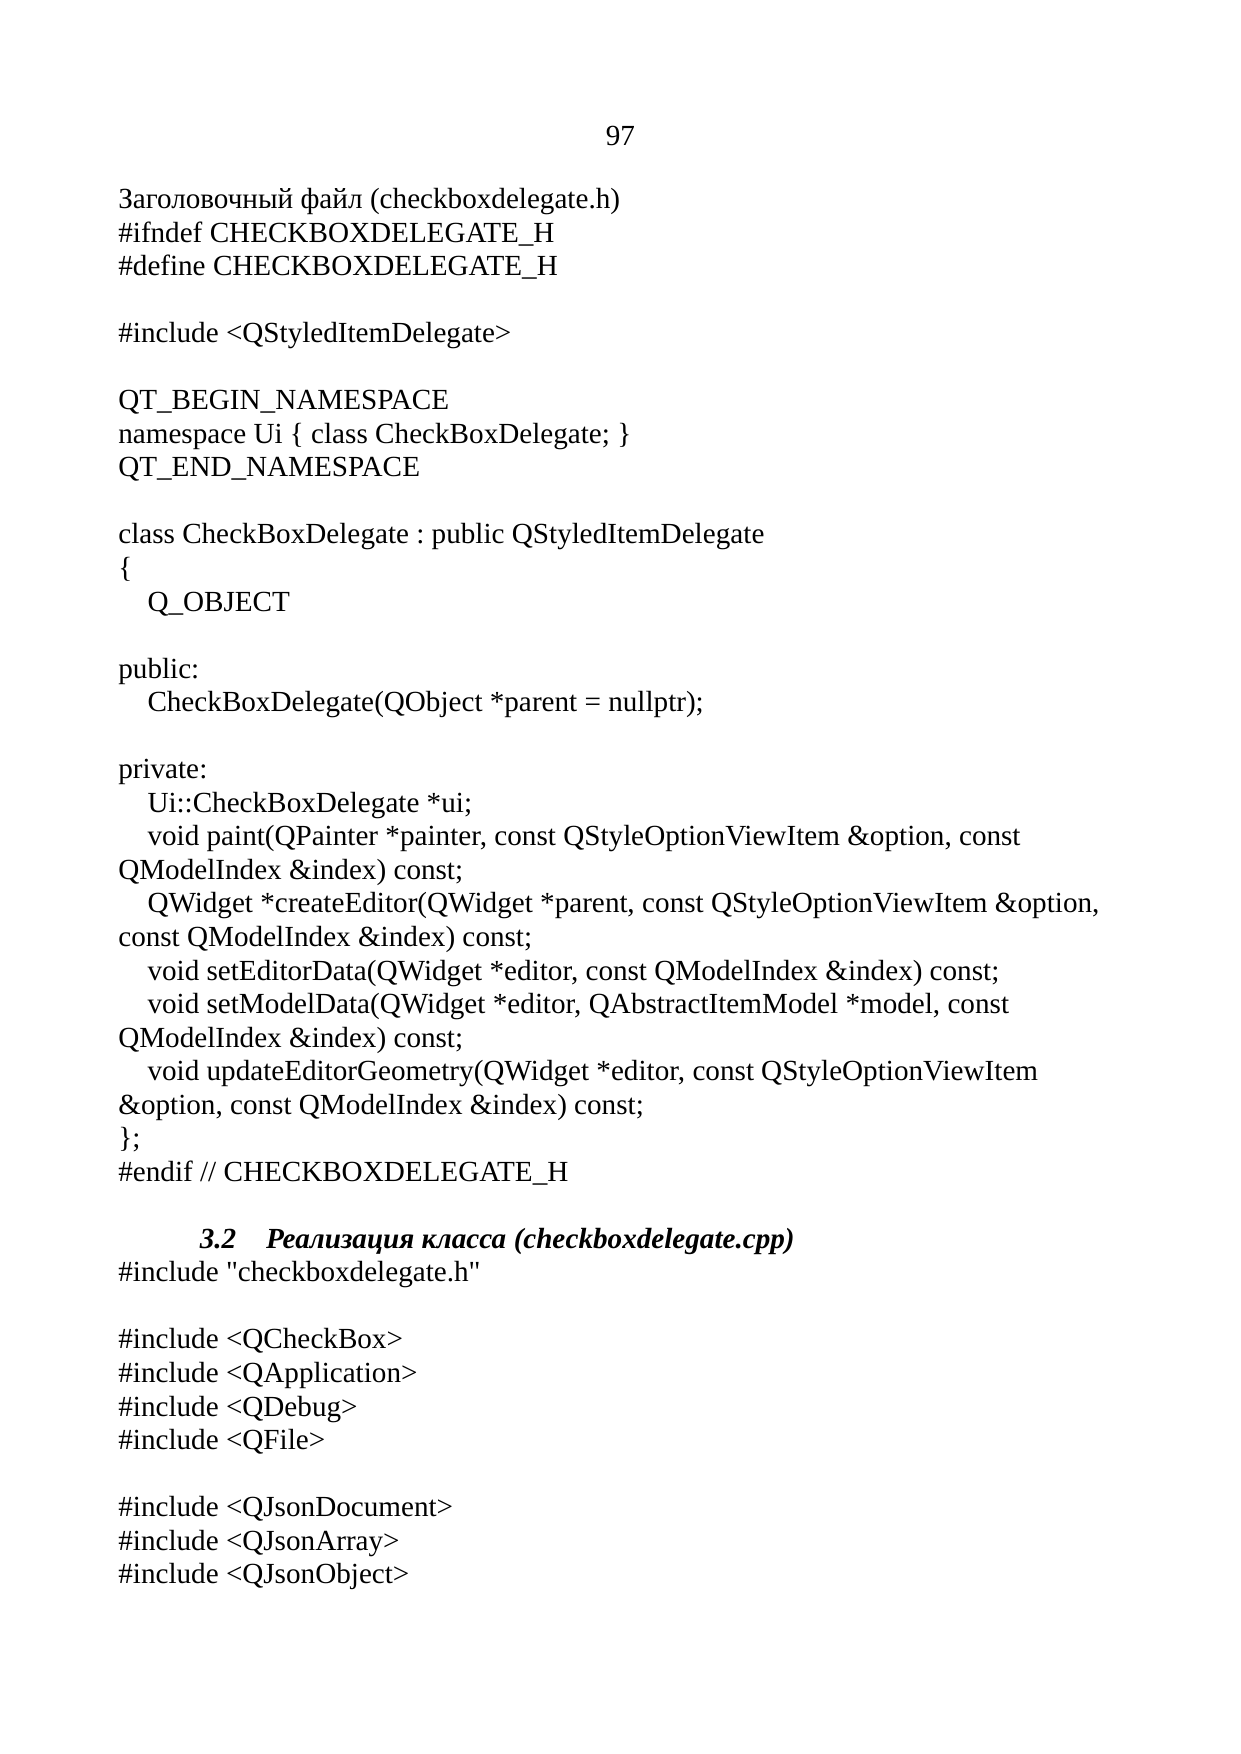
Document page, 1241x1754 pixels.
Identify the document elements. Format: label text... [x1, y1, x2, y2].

text #include "checkboxdelegate.h" #include <QCheckBox> #include <QApplication> #include <QDebug> #include <QFile> #include <QJsonDocument> #include <QJsonArray> #include <QJsonObject> [118, 1254, 1122, 1623]
list Реализация класса (checkboxdelegate.cpp) [118, 1221, 1122, 1254]
text Заголовочный файл (checkboxdelegate.h) [118, 181, 1122, 215]
text #ifndef CHECKBOXDELEGATE_H #define CHECKBOXDELEGATE_H #include <QStyledItemDelegate> QT_BEGIN_NAMESPACE namespace Ui { class CheckBoxDelegate; } QT_END_NAMESPACE class CheckBoxDelegate : public QStyledItemDelegate { Q_OBJECT public: CheckBoxDelegate(QObject *parent = nullptr); private: Ui::CheckBoxDelegate *ui; void paint(QPainter *painter, const QStyleOptionViewItem &option, const QModelIndex &index) const; QWidget *createEditor(QWidget *parent, const QStyleOptionViewItem &option, const QModelIndex &index) const; void setEditorData(QWidget *editor, const QModelIndex &index) const; void setModelData(QWidget *editor, QAbstractItemModel *model, const QModelIndex &index) const; void updateEditorGeometry(QWidget *editor, const QStyleOptionViewItem &option, const QModelIndex &index) const; }; #endif // CHECKBOXDELEGATE_H [118, 215, 1122, 1221]
